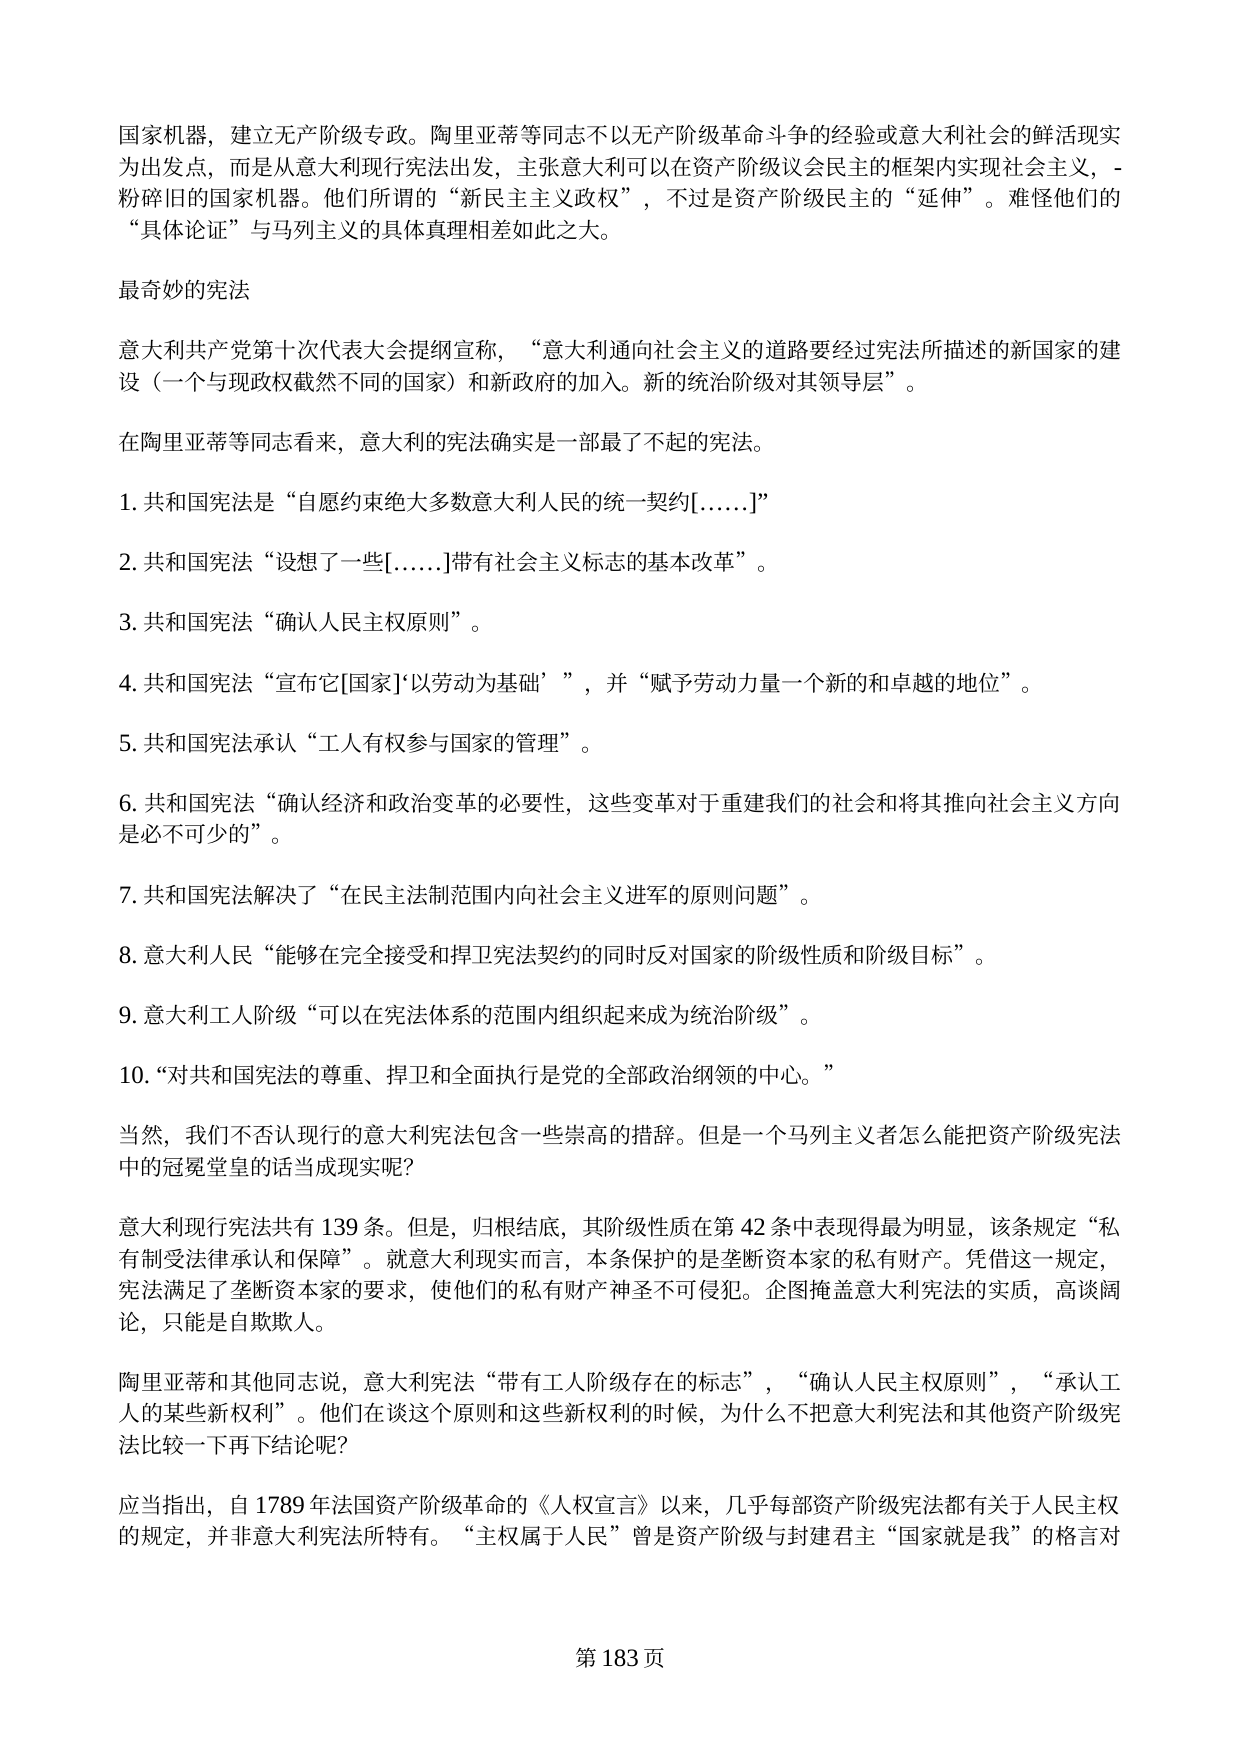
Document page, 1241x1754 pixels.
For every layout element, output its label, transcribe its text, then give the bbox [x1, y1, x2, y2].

text 6. 共和国宪法“确认经济和政治变革的必要性，这些变革对于重建我们的社会和将其推向社会主义方向是必不可少的”。 [118, 786, 1122, 849]
text 9. 意大利工人阶级“可以在宪法体系的范围内组织起来成为统治阶级”。 [118, 998, 1122, 1030]
text 国家机器，建立无产阶级专政。陶里亚蒂等同志不以无产阶级革命斗争的经验或意大利社会的鲜活现实为出发点，而是从意大利现行宪法出发，主张意大利可以在资产阶级议会民主的框架内实现社会主义，- 粉碎旧的国家机器。他们所谓的“新民主主义政权”，不过是资产阶级民主的“延伸”。难怪他们的“具体论证”与马列主义的具体真理相差如此之大。 [118, 118, 1122, 244]
text 5. 共和国宪法承认“工人有权参与国家的管理”。 [118, 726, 1122, 757]
text 8. 意大利人民“能够在完全接受和捍卫宪法契约的同时反对国家的阶级性质和阶级目标”。 [118, 938, 1122, 969]
text 意大利共产党第十次代表大会提纲宣称，“意大利通向社会主义的道路要经过宪法所描述的新国家的建设（一个与现政权截然不同的国家）和新政府的加入。新的统治阶级对其领导层”。 [118, 333, 1122, 396]
text 意大利现行宪法共有139条。但是，归根结底，其阶级性质在第42条中表现得最为明显，该条规定“私有制受法律承认和保障”。就意大利现实而言，本条保护的是垄断资本家的私有财产。凭借这一规定，宪法满足了垄断资本家的要求，使他们的私有财产神圣不可侵犯。企图掩盖意大利宪法的实质，高谈阔论，只能是自欺欺人。 [118, 1210, 1122, 1336]
text 在陶里亚蒂等同志看来，意大利的宪法确实是一部最了不起的宪法。 [118, 425, 1122, 456]
text 2. 共和国宪法“设想了一些[……]带有社会主义标志的基本改革”。 [118, 545, 1122, 577]
text 陶里亚蒂和其他同志说，意大利宪法“带有工人阶级存在的标志”，“确认人民主权原则”，“承认工人的某些新权利”。他们在谈这个原则和这些新权利的时候，为什么不把意大利宪法和其他资产阶级宪法比较一下再下结论呢？ [118, 1365, 1122, 1459]
text 最奇妙的宪法 [118, 273, 1122, 304]
text 4. 共和国宪法“宣布它[国家]‘以劳动为基础’”，并“赋予劳动力量一个新的和卓越的地位”。 [118, 666, 1122, 697]
text 7. 共和国宪法解决了“在民主法制范围内向社会主义进军的原则问题”。 [118, 878, 1122, 909]
text 当然，我们不否认现行的意大利宪法包含一些崇高的措辞。但是一个马列主义者怎么能把资产阶级宪法中的冠冕堂皇的话当成现实呢？ [118, 1119, 1122, 1182]
text 10. “对共和国宪法的尊重、捍卫和全面执行是党的全部政治纲领的中心。” [118, 1058, 1122, 1090]
text 应当指出，自1789年法国资产阶级革命的《人权宣言》以来，几乎每部资产阶级宪法都有关于人民主权的规定，并非意大利宪法所特有。“主权属于人民”曾是资产阶级与封建君主“国家就是我”的格言对 [118, 1488, 1122, 1551]
text 3. 共和国宪法“确认人民主权原则”。 [118, 606, 1122, 637]
text 1. 共和国宪法是“自愿约束绝大多数意大利人民的统一契约[……]” [118, 485, 1122, 517]
